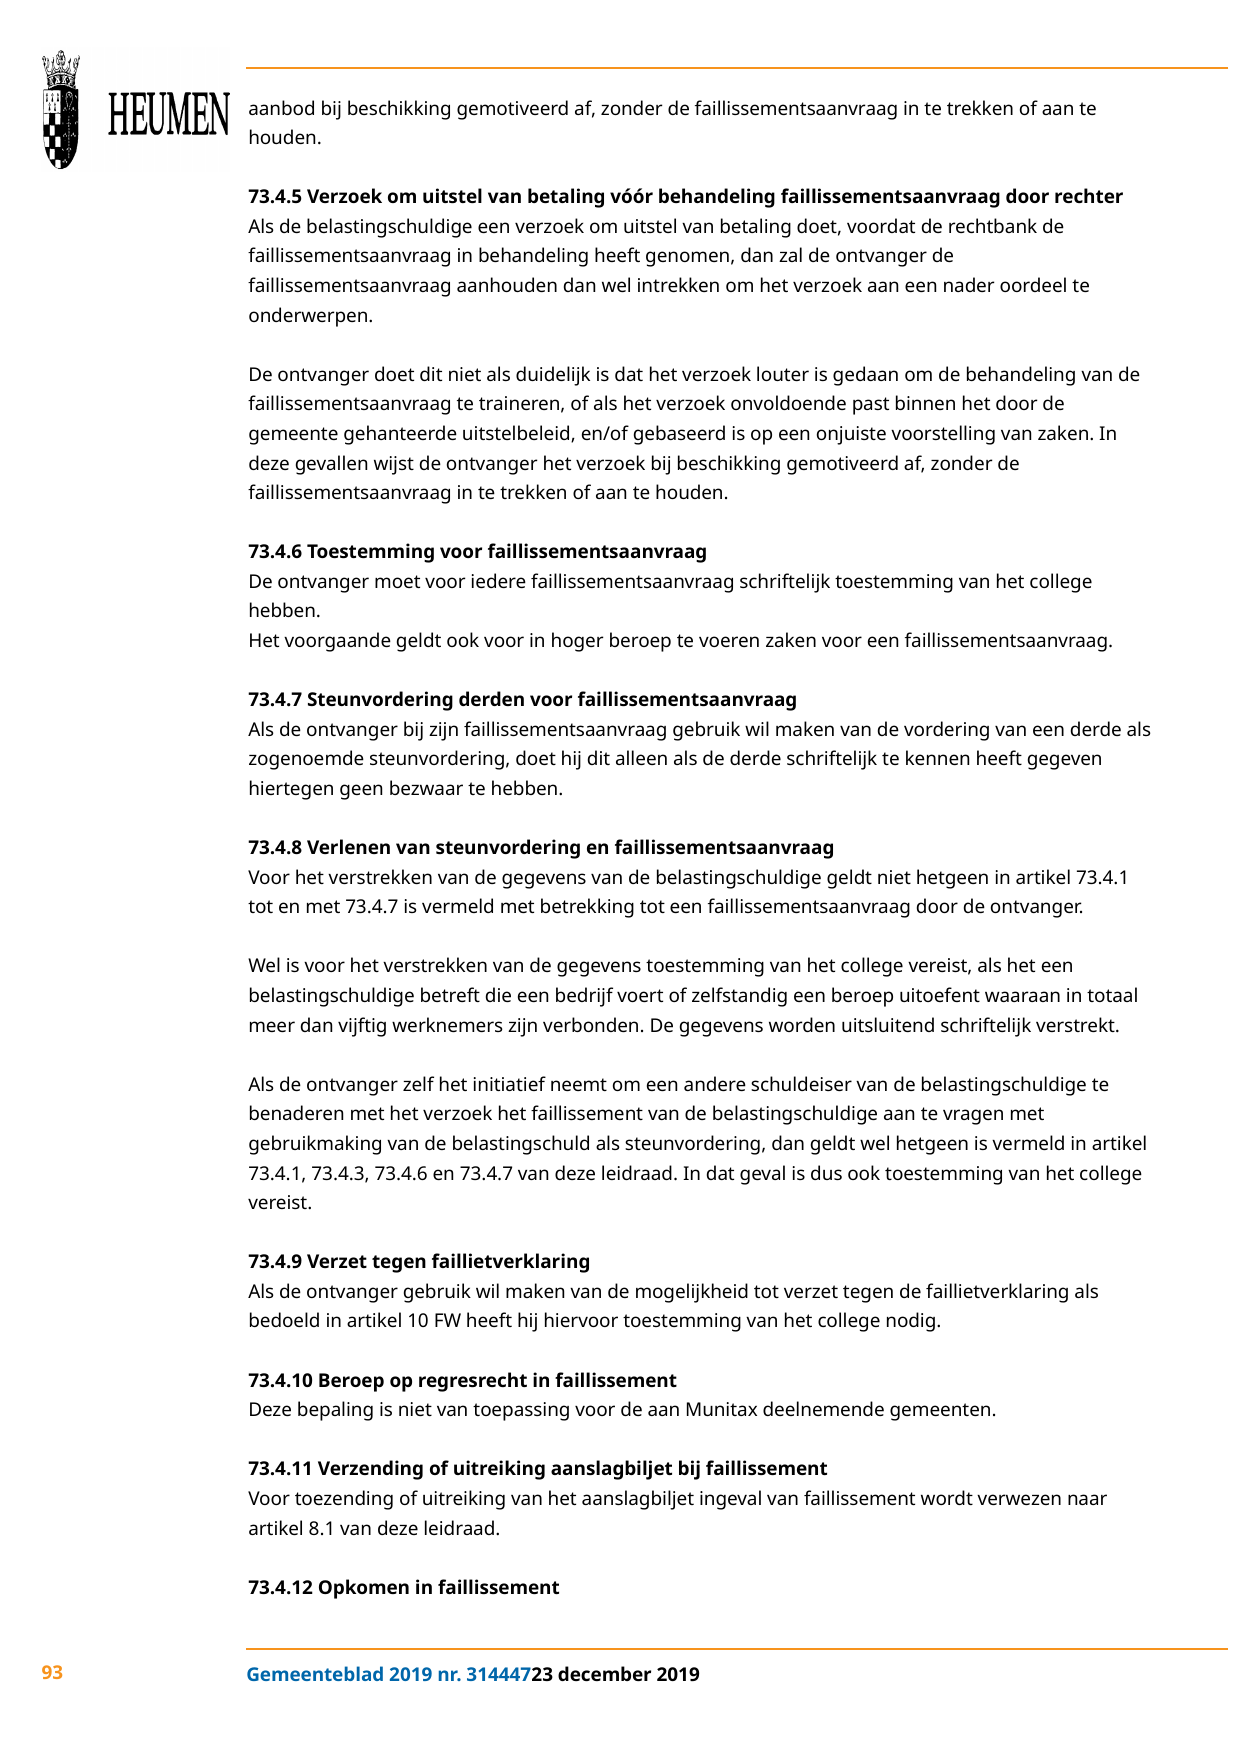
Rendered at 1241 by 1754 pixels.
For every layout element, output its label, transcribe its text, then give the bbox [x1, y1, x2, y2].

text Als de ontvanger gebruik wil maken van de mogelijkheid tot verzet tegen de faillietverklaring als bedoeld in artikel 10 FW heeft hij hiervoor toestemming van het college nodig. [248, 1278, 1152, 1333]
text 73.4.12 Opkomen in faillissement [248, 1574, 1152, 1600]
text 73.4.10 Beroep op regresrecht in faillissement [248, 1367, 1152, 1393]
text De ontvanger doet dit niet als duidelijk is dat het verzoek louter is gedaan om de behandeling van de faillissementsaanvraag te traineren, of als het verzoek onvoldoende past binnen het door de gemeente gehanteerde uitstelbeleid, en/of gebaseerd is op een onjuiste voorstelling van zaken. In deze gevallen wijst de ontvanger het verzoek bij beschikking gemotiveerd af, zonder de faillissementsaanvraag in te trekken of aan te houden. [248, 361, 1152, 505]
text Als de ontvanger zelf het initiatief neemt om een andere schuldeiser van de belastingschuldige te benaderen met het verzoek het faillissement van de belastingschuldige aan te vragen met gebruikmaking van de belastingschuld als steunvordering, dan geldt wel hetgeen is vermeld in artikel 73.4.1, 73.4.3, 73.4.6 en 73.4.7 van deze leidraad. In dat geval is dus ook toestemming van het college vereist. [248, 1071, 1152, 1215]
text Voor toezending of uitreiking van het aanslagbiljet ingeval van faillissement wordt verwezen naar artikel 8.1 van deze leidraad. [248, 1485, 1152, 1541]
text 73.4.9 Verzet tegen faillietverklaring [248, 1248, 1152, 1274]
text Het voorgaande geldt ook voor in hoger beroep te voeren zaken voor een faillissementsaanvraag. [248, 627, 1152, 653]
text 73.4.11 Verzending of uitreiking aanslagbiljet bij faillissement [248, 1456, 1152, 1481]
text Voor het verstrekken van de gegevens van de belastingschuldige geldt niet hetgeen in artikel 73.4.1 tot en met 73.4.7 is vermeld met betrekking tot een faillissementsaanvraag door de ontvanger. [248, 864, 1152, 919]
picture [41, 47, 231, 172]
text 73.4.6 Toestemming voor faillissementsaanvraag [248, 538, 1152, 564]
text aanbod bij beschikking gemotiveerd af, zonder de faillissementsaanvraag in te trekken of aan te houden. [248, 95, 1152, 150]
text 73.4.7 Steunvordering derden voor faillissementsaanvraag [248, 686, 1152, 712]
text Wel is voor het verstrekken van de gegevens toestemming van het college vereist, als het een belastingschuldige betreft die een bedrijf voert of zelfstandig een beroep uitoefent waaraan in totaal meer dan vijftig werknemers zijn verbonden. De gegevens worden uitsluitend schriftelijk verstrekt. [248, 953, 1152, 1038]
text Deze bepaling is niet van toepassing voor de aan Munitax deelnemende gemeenten. [248, 1396, 1152, 1422]
text 73.4.8 Verlenen van steunvordering en faillissementsaanvraag [248, 834, 1152, 860]
text De ontvanger moet voor iedere faillissementsaanvraag schriftelijk toestemming van het college hebben. [248, 568, 1152, 623]
text 73.4.5 Verzoek om uitstel van betaling vóór behandeling faillissementsaanvraag door rechter [248, 183, 1152, 209]
text Als de belastingschuldige een verzoek om uitstel van betaling doet, voordat de rechtbank de faillissementsaanvraag in behandeling heeft genomen, dan zal de ontvanger de faillissementsaanvraag aanhouden dan wel intrekken om het verzoek aan een nader oordeel te onderwerpen. [248, 213, 1152, 328]
text Als de ontvanger bij zijn faillissementsaanvraag gebruik wil maken van de vordering van een derde als zogenoemde steunvordering, doet hij dit alleen als de derde schriftelijk te kennen heeft gegeven hiertegen geen bezwaar te hebben. [248, 716, 1152, 801]
